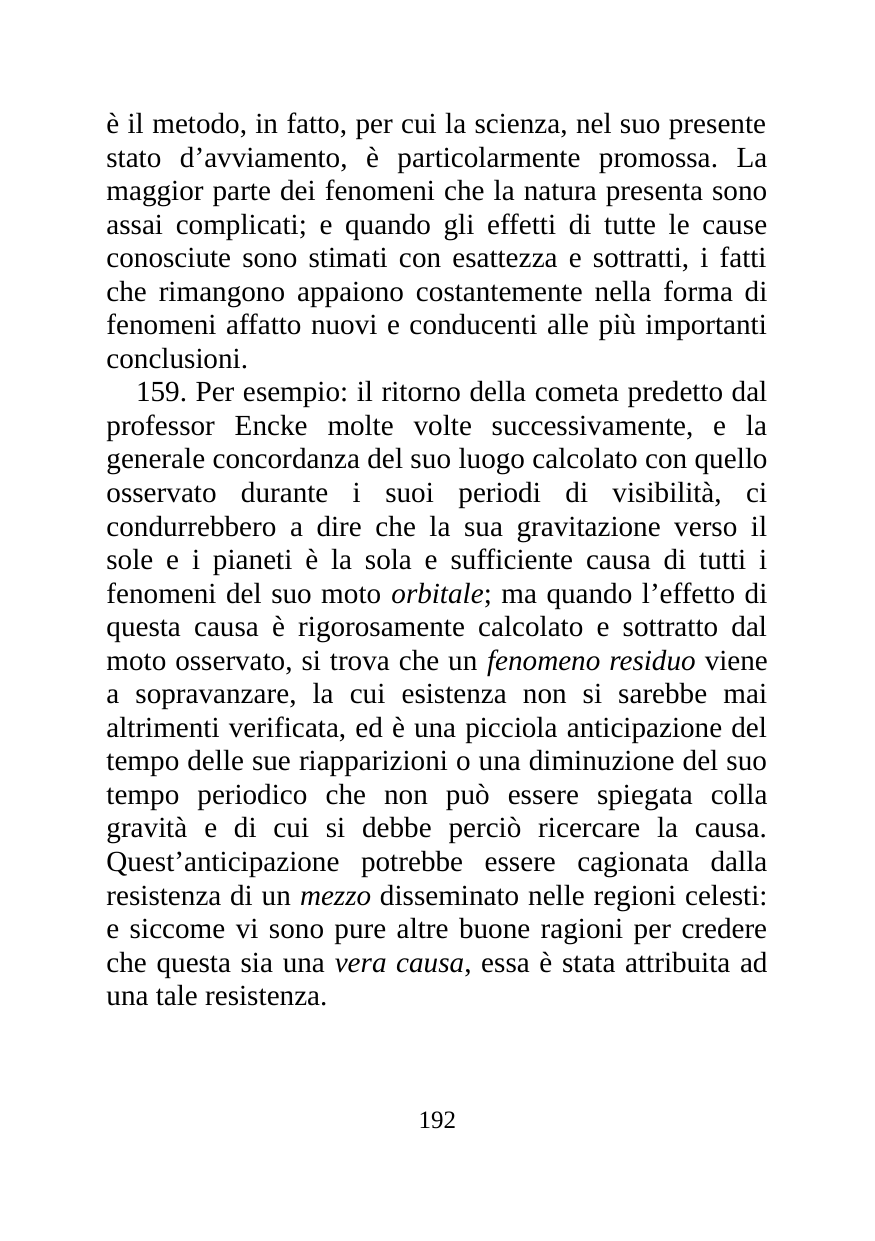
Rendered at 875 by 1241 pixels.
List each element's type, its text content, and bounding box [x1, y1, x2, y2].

text è il metodo, in fatto, per cui la scienza, nel suo presente stato d’avviamento, è particolarmente promossa. La maggior parte dei fenomeni che la natura presenta sono assai complicati; e quando gli effetti di tutte le cause conosciute sono stimati con esattezza e sottratti, i fatti che rimangono appaiono costantemente nella forma di fenomeni affatto nuovi e conducenti alle più importanti conclusioni. [106, 106, 768, 374]
text 159. Per esempio: il ritorno della cometa predetto dal professor Encke molte volte successivamente, e la generale concordanza del suo luogo calcolato con quello osservato durante i suoi periodi di visibilità, ci condurrebbero a dire che la sua gravitazione verso il sole e i pianeti è la sola e sufficiente causa di tutti i fenomeni del suo moto orbitale; ma quando l’effetto di questa causa è rigorosamente calcolato e sottratto dal moto osservato, si trova che un fenomeno residuo viene a sopravanzare, la cui esistenza non si sarebbe mai altrimenti verificata, ed è una picciola anticipazione del tempo delle sue riapparizioni o una diminuzione del suo tempo periodico che non può essere spiegata colla gravità e di cui si debbe perciò ricercare la causa. Quest’anticipazione potrebbe essere cagionata dalla resistenza di un mezzo disseminato nelle regioni celesti: e siccome vi sono pure altre buone ragioni per credere che questa sia una vera causa, essa è stata attribuita ad una tale resistenza. [106, 374, 768, 1012]
